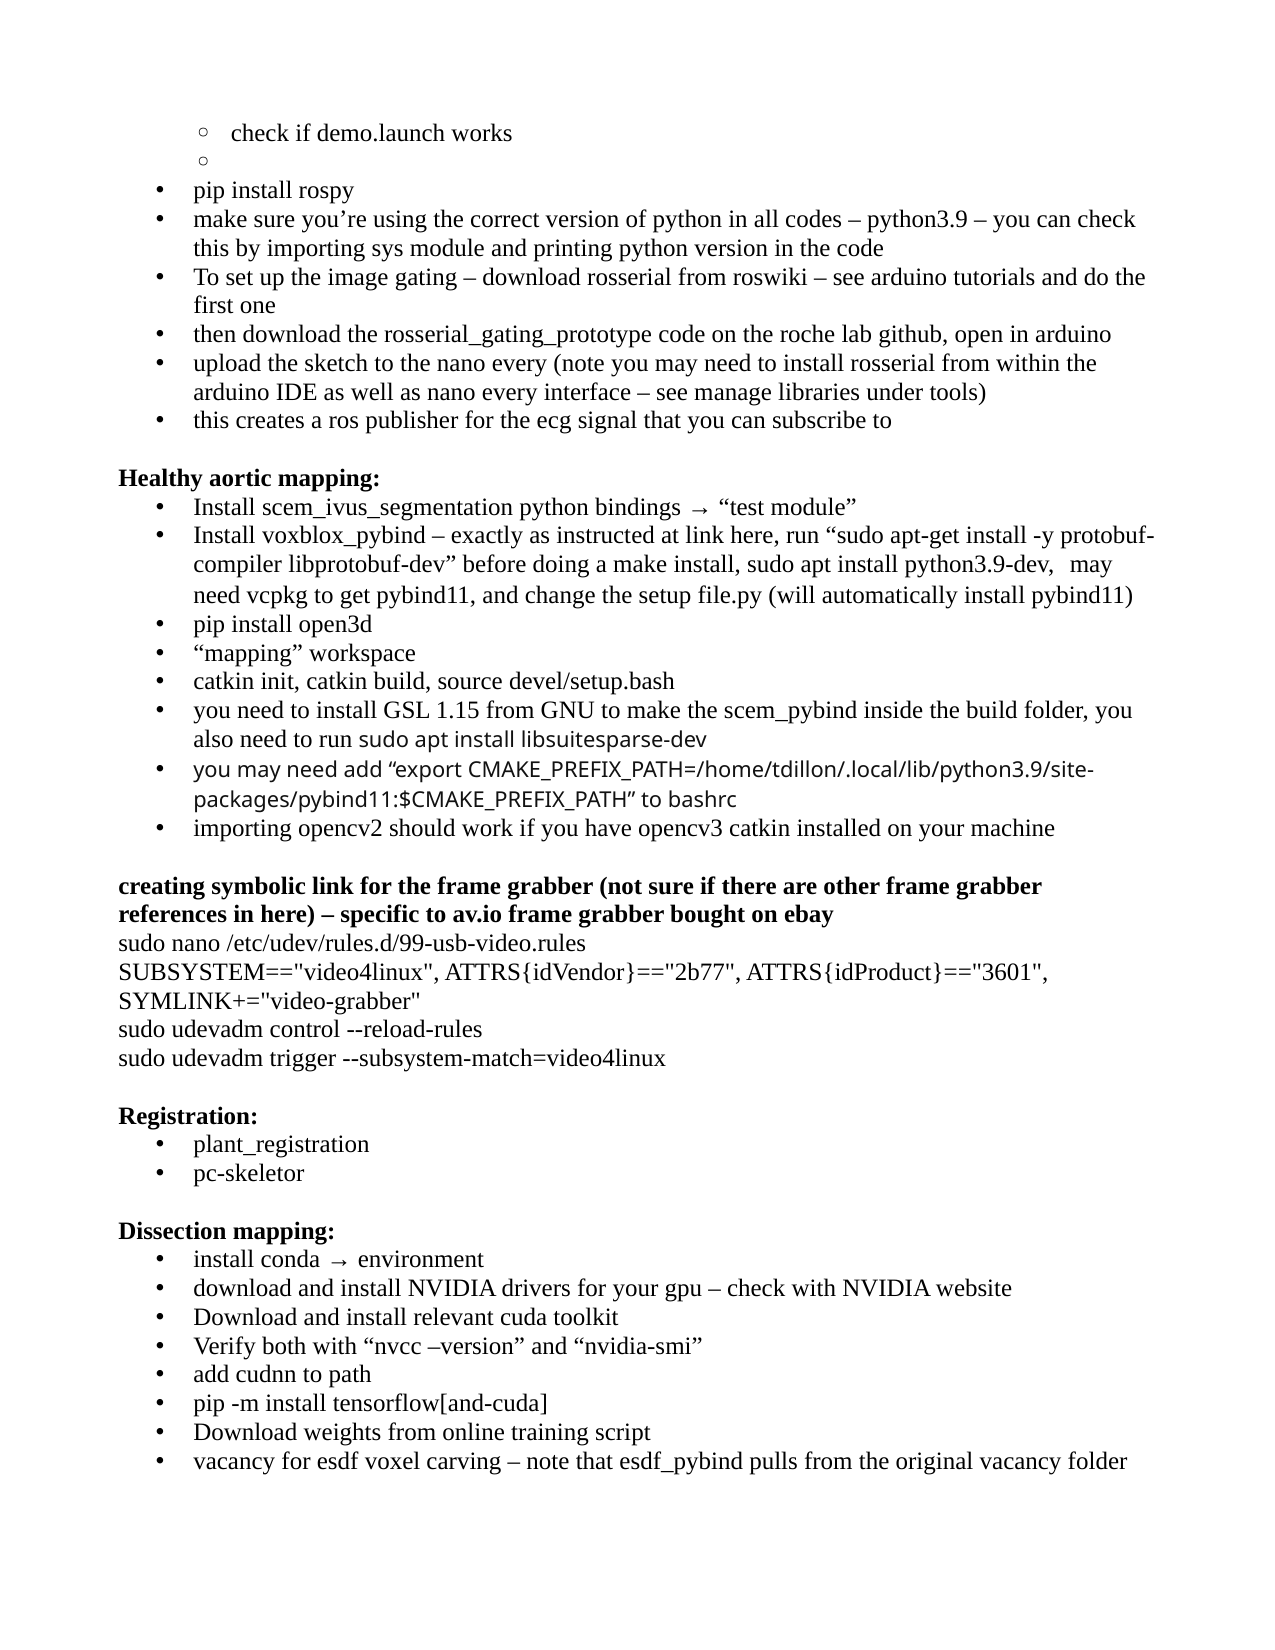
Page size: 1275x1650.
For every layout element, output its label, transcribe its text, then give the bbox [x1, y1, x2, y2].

list pip -m install tensorflow[and-cuda] [156, 1388, 1157, 1417]
text sudo udevadm control --reload-rules [118, 1014, 1157, 1043]
list Download weights from online training script [156, 1417, 1157, 1446]
list this creates a ros publisher for the ecg signal that you can subscribe to [156, 406, 1157, 434]
list pip install rospy [156, 176, 1157, 204]
text sudo udevadm trigger --subsystem-match=video4linux [118, 1043, 1157, 1072]
list add cudnn to path [156, 1359, 1157, 1388]
text SUBSYSTEM=="video4linux", ATTRS{idVendor}=="2b77", ATTRS{idProduct}=="3601", SYMLINK+="video-grabber" [118, 957, 1157, 1014]
list To set up the image gating – download rosserial from roswiki – see arduino tutorials and do the first one [156, 262, 1157, 319]
list Install voxblox_pybind – exactly as instructed at link here, run “sudo apt-get install -y protobuf-compiler libprotobuf-dev” before doing a make install, sudo apt install python3.9-dev, may need vcpkg to get pybind11, and change the setup file.py (will automatically install pybind11) [156, 521, 1157, 609]
list pc-skeletor [156, 1158, 1157, 1187]
list you need to install GSL 1.15 from GNU to make the scem_pybind inside the build folder, you also need to run sudo apt install libsuitesparse-dev [156, 695, 1157, 754]
text Healthy aortic mapping: [118, 463, 1157, 492]
list download and install NVIDIA drivers for your gpu – check with NVIDIA website [156, 1273, 1157, 1302]
list you may need add “export CMAKE_PREFIX_PATH=/home/tdillon/.local/lib/python3.9/site-packages/pybind11:$CMAKE_PREFIX_PATH” to bashrc [156, 754, 1157, 813]
list upload the sketch to the nano every (note you may need to install rosserial from within the arduino IDE as well as nano every interface – see manage libraries under tools) [156, 348, 1157, 406]
list then download the rosserial_gating_prototype code on the roche lab github, open in arduino [156, 319, 1157, 348]
list Install scem_ivus_segmentation python bindings → “test module” [156, 492, 1157, 521]
list catkin init, catkin build, source devel/setup.bash [156, 666, 1157, 695]
list importing opencv2 should work if you have opencv3 catkin installed on your machine [156, 813, 1157, 842]
list vacancy for esdf voxel carving – note that esdf_pybind pulls from the original vacancy folder [156, 1446, 1157, 1474]
list install conda → environment [156, 1244, 1157, 1273]
list plant_registration [156, 1129, 1157, 1158]
list Verify both with “nvcc –version” and “nvidia-smi” [156, 1331, 1157, 1359]
text creating symbolic link for the frame grabber (not sure if there are other frame grabber references in here) – specific to av.io frame grabber bought on ebay [118, 871, 1157, 928]
text Registration: [118, 1101, 1157, 1129]
text sudo nano /etc/udev/rules.d/99-usb-video.rules [118, 928, 1157, 957]
list “mapping” workspace [156, 638, 1157, 666]
list make sure you’re using the correct version of python in all codes – python3.9 – you can check this by importing sys module and printing python version in the code [156, 204, 1157, 262]
text Dissection mapping: [118, 1216, 1157, 1244]
list Download and install relevant cuda toolkit [156, 1302, 1157, 1331]
list pip install open3d [156, 609, 1157, 638]
list check if demo.launch works [193, 118, 1157, 147]
